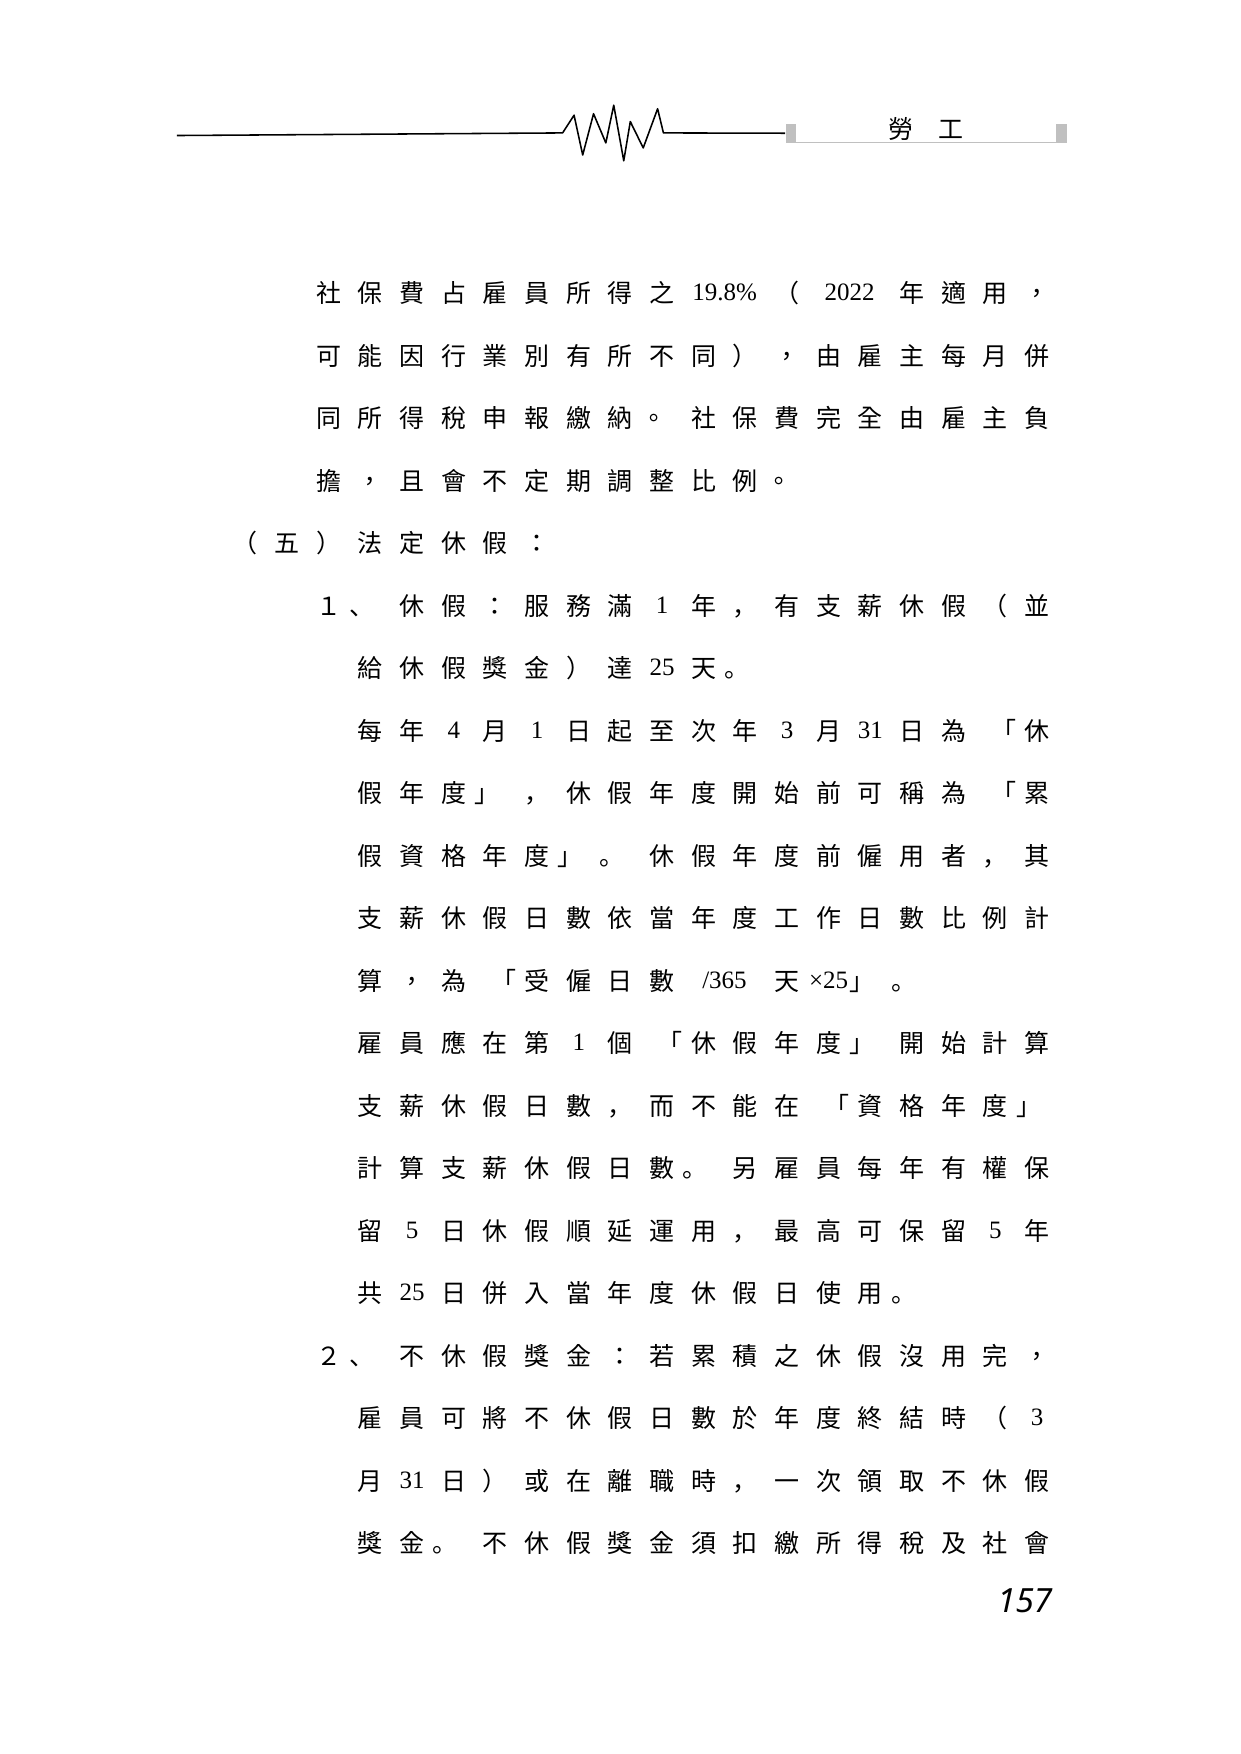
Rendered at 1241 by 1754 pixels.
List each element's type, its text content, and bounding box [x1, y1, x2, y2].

text 每年4月1日起至次年3月31日為「休假年度」，休假年度開始前可稱為「累假資格年度」。休假年度前僱用者，其支薪休假日數依當年度工作日數比例計算，為「受僱日數/365天×25」。 [330, 688, 1058, 1000]
text ２、不休假獎金：若累積之休假沒用完，雇員可將不休假日數於年度終結時（3月31日）或在離職時，一次領取不休假獎金。不休假獎金須扣繳所得稅及社會 [281, 1313, 1058, 1563]
text １、休假：服務滿1年，有支薪休假（並給休假獎金）達25天。 [281, 563, 1058, 688]
text 雇員應在第1個「休假年度」開始計算支薪休假日數，而不能在「資格年度」計算支薪休假日數。另雇員每年有權保留5日休假順延運用，最高可保留5年共25日併入當年度休假日使用。 [330, 1000, 1058, 1313]
text （五）法定休假： [207, 500, 1058, 563]
text 社保費占雇員所得之19.8%（2022年適用，可能因行業別有所不同），由雇主每月併同所得稅申報繳納。社保費完全由雇主負擔，且會不定期調整比例。 [281, 250, 1058, 500]
